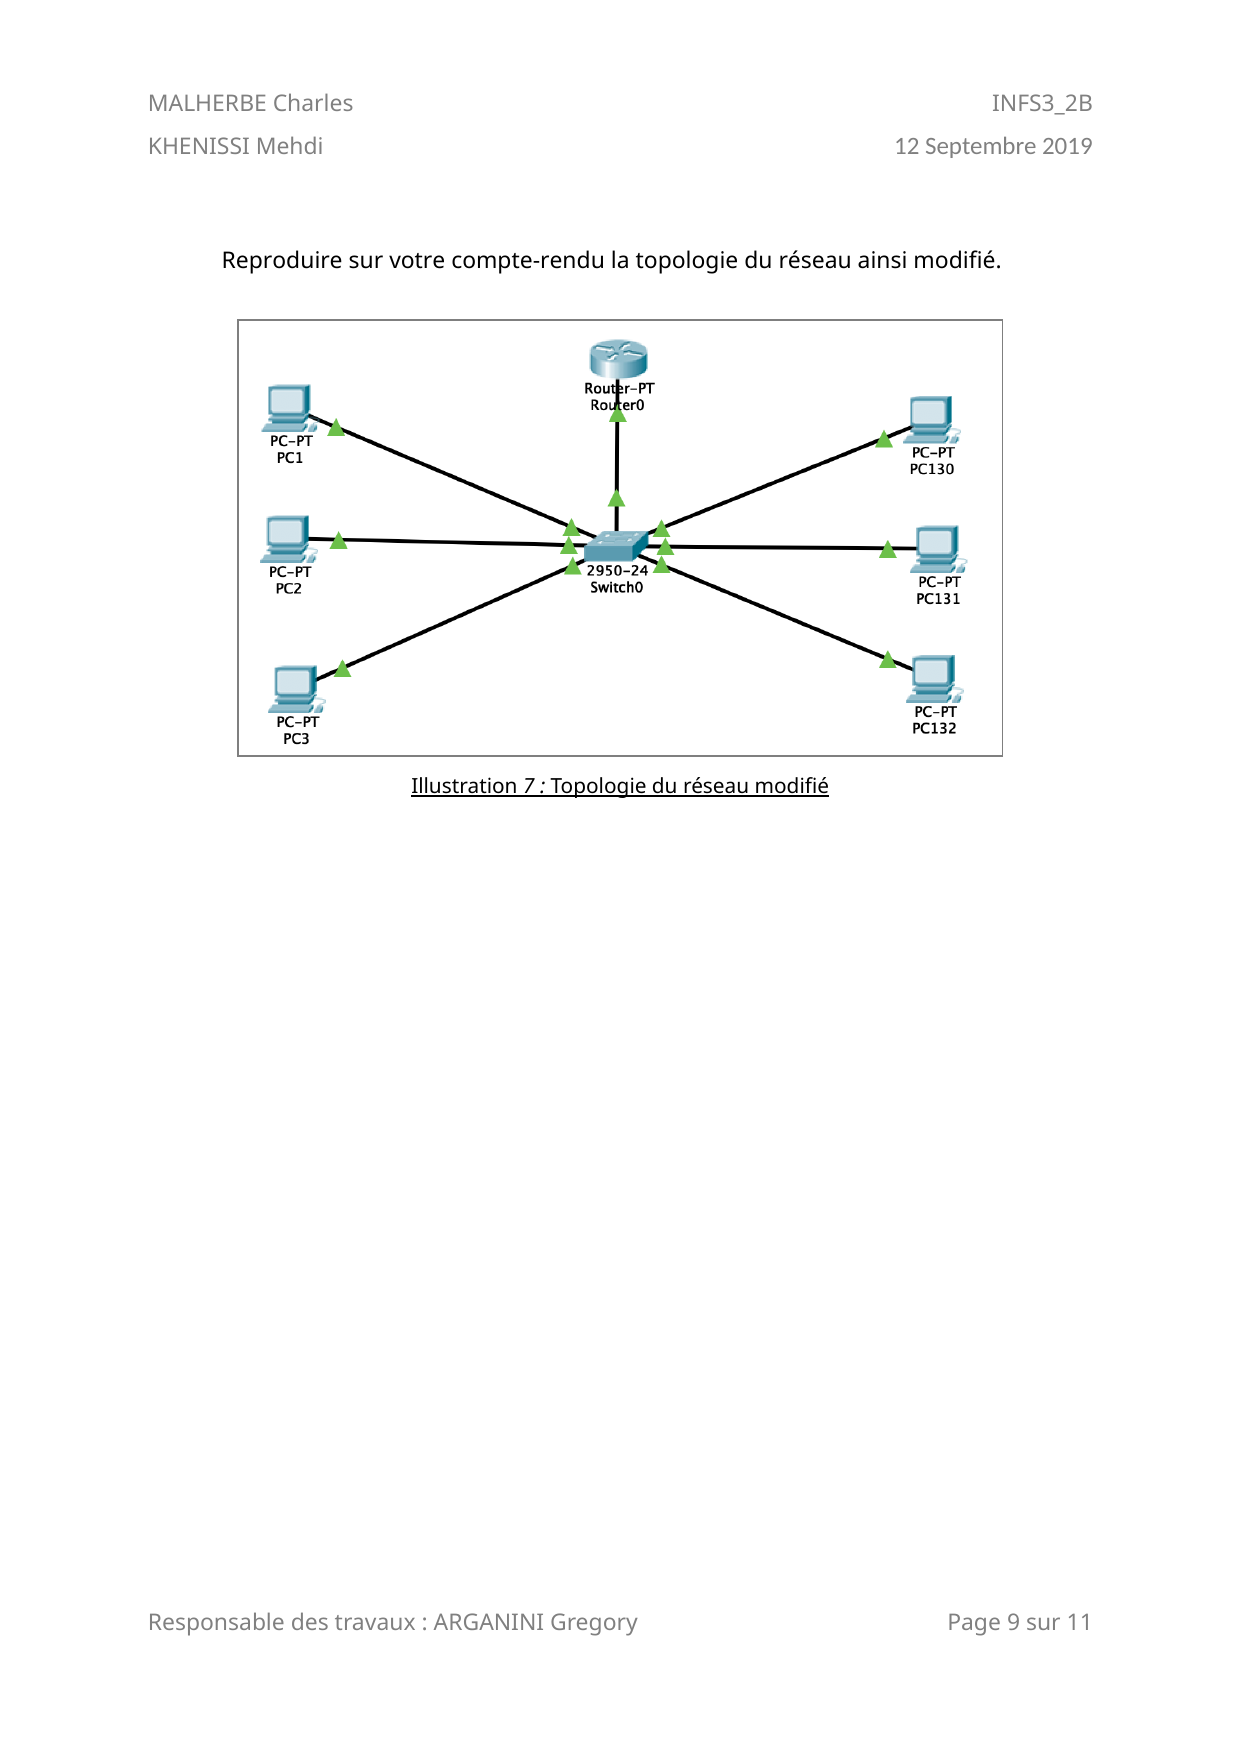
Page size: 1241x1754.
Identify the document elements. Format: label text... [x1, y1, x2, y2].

text Reproduire sur votre compte-rendu la topologie du réseau ainsi modifié. [221, 244, 1093, 276]
text Illustration 7 : Topologie du réseau modifié [148, 769, 1093, 799]
